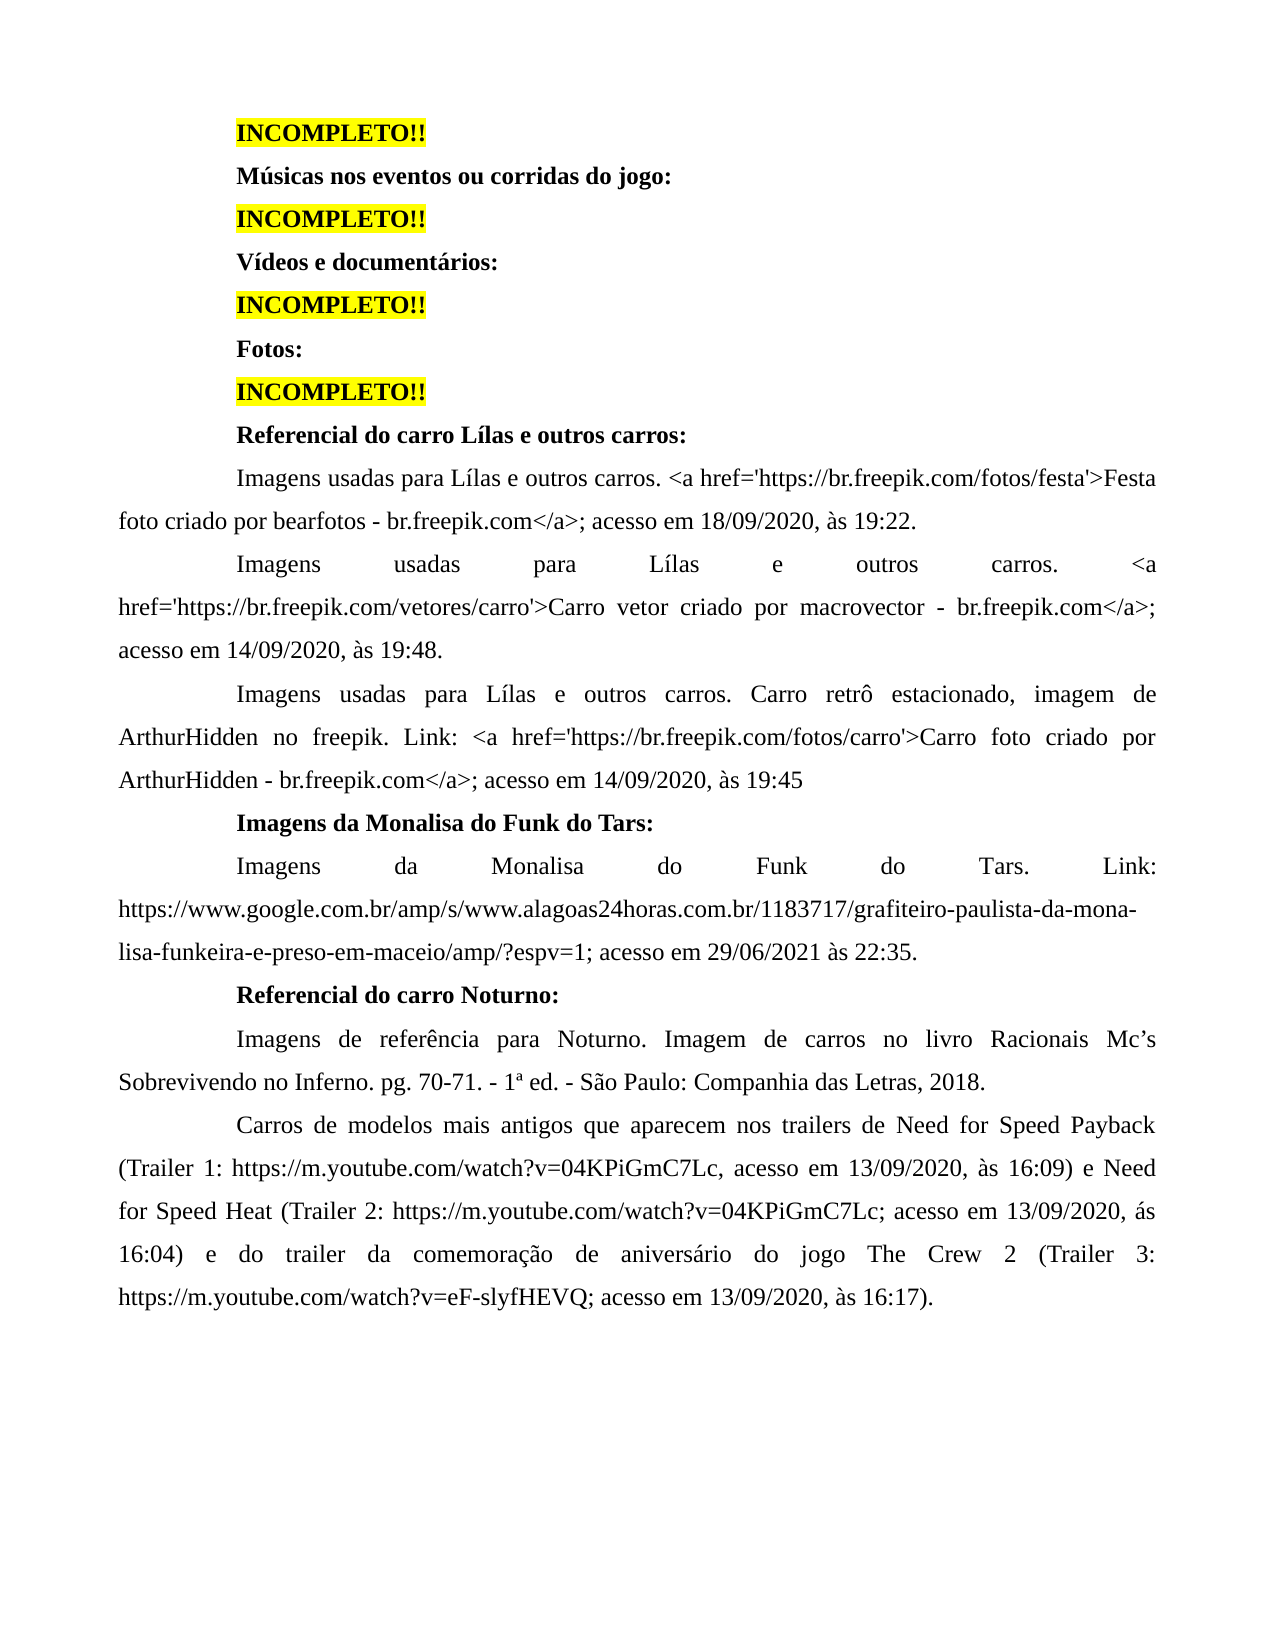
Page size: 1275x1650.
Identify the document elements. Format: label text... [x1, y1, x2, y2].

text Vídeos e documentários: [118, 247, 1157, 276]
text INCOMPLETO!! [118, 204, 1157, 233]
text Referencial do carro Noturno: [118, 981, 1157, 1009]
text Imagens usadas para Lílas e outros carros. Carro retrô estacionado, imagem de ArthurHidden no freepik. Link: <a href='https://br.freepik.com/fotos/carro'>Carro foto criado por ArthurHidden - br.freepik.com</a>; acesso em 14/09/2020, às 19:45 [118, 679, 1157, 794]
text Imagens usadas para Lílas e outros carros. <a href='https://br.freepik.com/vetores/carro'>Carro vetor criado por macrovector - br.freepik.com</a>; acesso em 14/09/2020, às 19:48. [118, 549, 1157, 664]
text Músicas nos eventos ou corridas do jogo: [118, 161, 1157, 190]
text Referencial do carro Lílas e outros carros: [118, 420, 1157, 449]
text INCOMPLETO!! [118, 291, 1157, 319]
text INCOMPLETO!! [118, 377, 1157, 406]
text INCOMPLETO!! [118, 118, 1157, 147]
text Imagens de referência para Noturno. Imagem de carros no livro Racionais Mc’s Sobrevivendo no Inferno. pg. 70-71. - 1ª ed. - São Paulo: Companhia das Letras, 2018. [118, 1024, 1157, 1096]
text Imagens da Monalisa do Funk do Tars: [118, 808, 1157, 837]
text Imagens da Monalisa do Funk do Tars. Link: https://www.google.com.br/amp/s/www.alagoas24horas.com.br/1183717/grafiteiro-paulista-da-mona-lisa-funkeira-e-preso-em-maceio/amp/?espv=1; acesso em 29/06/2021 às 22:35. [118, 851, 1157, 966]
text Imagens usadas para Lílas e outros carros. <a href='https://br.freepik.com/fotos/festa'>Festa foto criado por bearfotos - br.freepik.com</a>; acesso em 18/09/2020, às 19:22. [118, 463, 1157, 535]
text Fotos: [118, 334, 1157, 362]
text Carros de modelos mais antigos que aparecem nos trailers de Need for Speed Payback (Trailer 1: https://m.youtube.com/watch?v=04KPiGmC7Lc, acesso em 13/09/2020, às 16:09) e Need for Speed Heat (Trailer 2: https://m.youtube.com/watch?v=04KPiGmC7Lc; acesso em 13/09/2020, ás 16:04) e do trailer da comemoração de aniversário do jogo The Crew 2 (Trailer 3: https://m.youtube.com/watch?v=eF-slyfHEVQ; acesso em 13/09/2020, às 16:17). [118, 1110, 1157, 1311]
